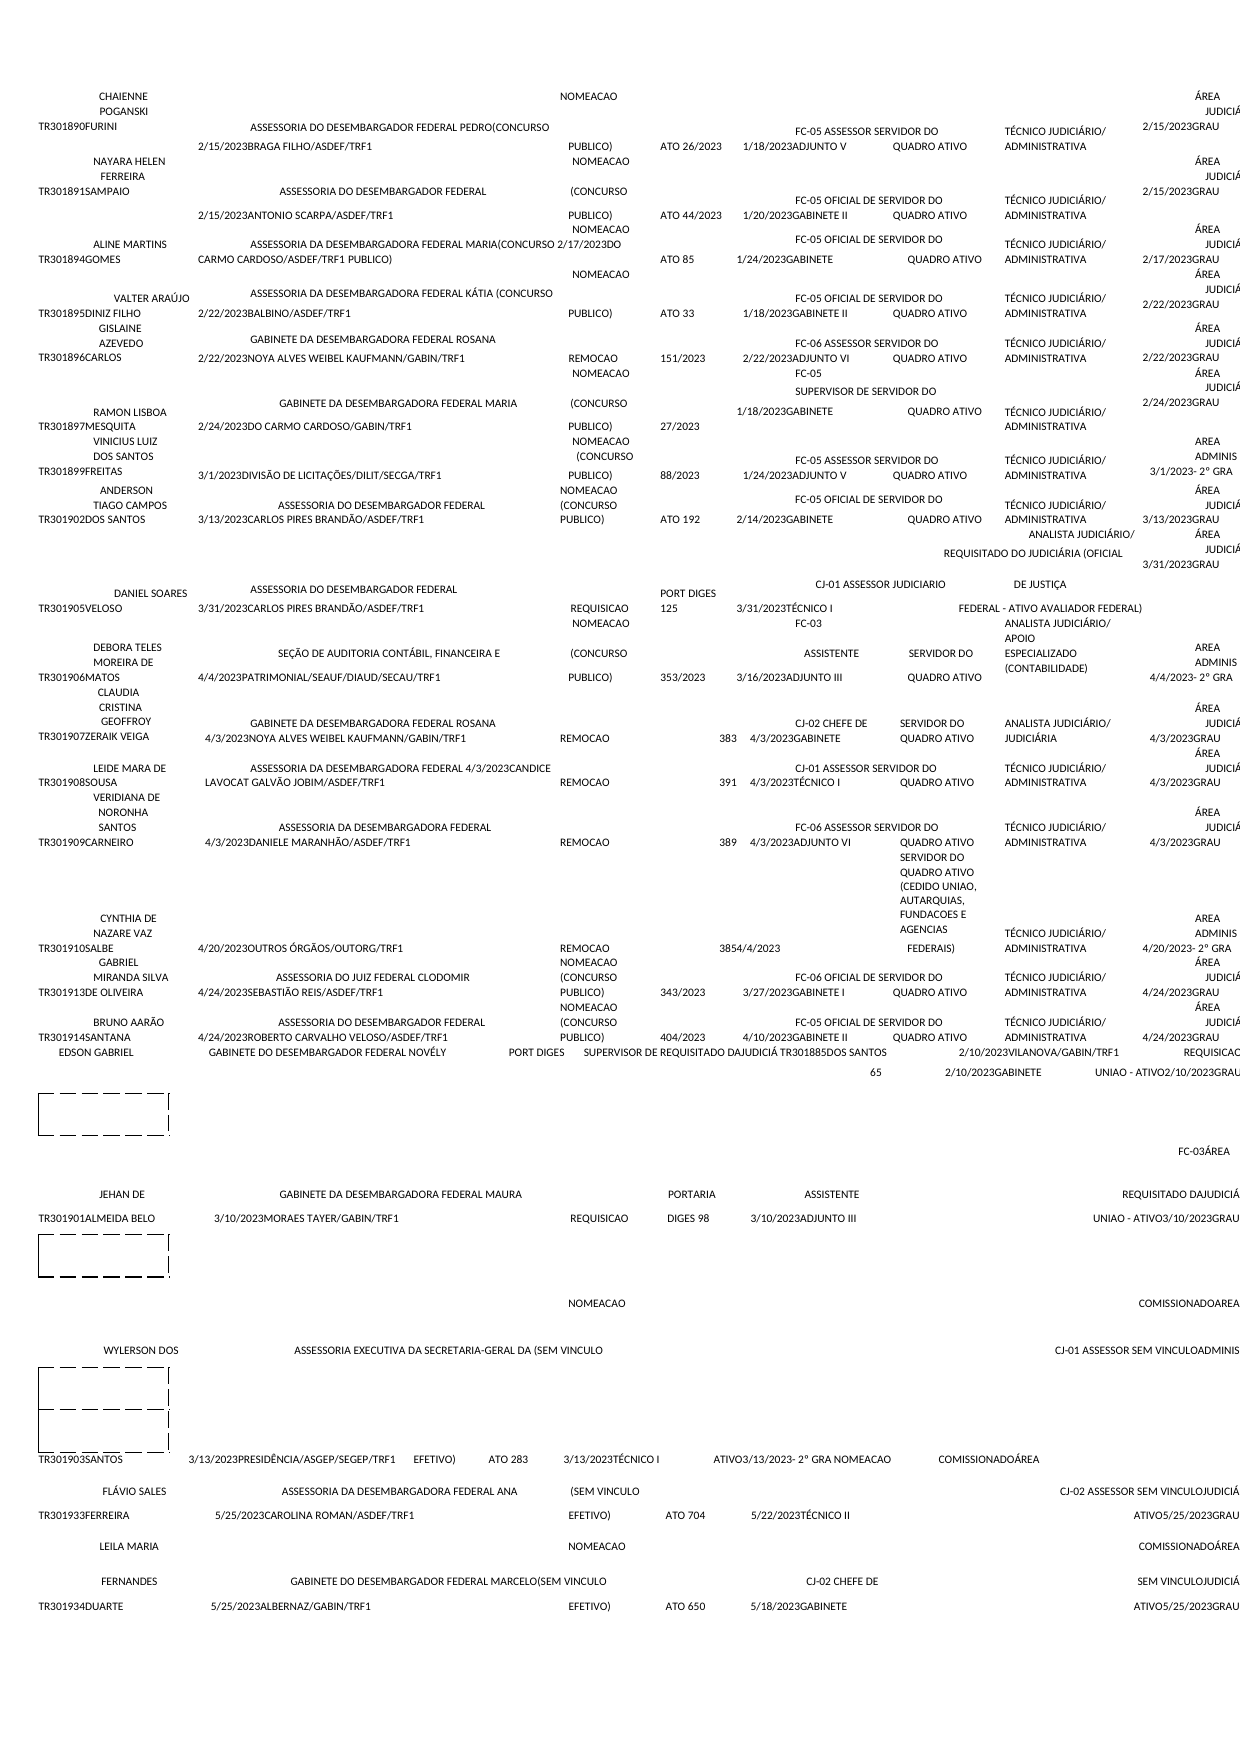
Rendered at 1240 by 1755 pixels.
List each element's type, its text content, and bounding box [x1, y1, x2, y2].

table_cell FC-05 OFICIAL DE SERVIDOR DO 4/10/2023GABINETE II QUADRO ATIVO [736, 1000, 1004, 1045]
table_cell CJ-02 CHEFE DE SERVIDOR DO 4/3/2023GABINETE QUADRO ATIVO [736, 685, 1004, 746]
table_cell VALTER ARAÚJO TR301895DINIZ FILHO [38, 267, 198, 321]
table_cell ÁREA JUDICIÁ 2/15/2023GRAU [1143, 89, 1240, 154]
table_cell ÁREA JUDICIÁ 2/22/2023GRAU [1143, 267, 1240, 321]
table_cell AREA ADMINIS 4/4/2023- 2º GRA [1143, 616, 1240, 685]
table_cell GABINETE DA DESEMBARGADORA FEDERAL ROSANA [198, 685, 660, 731]
table_cell DEBORA TELES MOREIRA DE TR301906MATOS [38, 616, 198, 685]
table_cell TÉCNICO JUDICIÁRIO/ ADMINISTRATIVA [1005, 850, 1142, 956]
table_cell TÉCNICO JUDICIÁRIO/ ADMINISTRATIVA [1005, 89, 1142, 154]
table_cell GABINETE DA DESEMBARGADORA FEDERAL ROSANA 2/22/2023NOYA ALVES WEIBEL KAUFMANN/GABIN/TRF1 REMOCAO [198, 321, 660, 366]
table_cell FC-05 SUPERVISOR DE SERVIDOR DO 1/18/2023GABINETE QUADRO ATIVO [736, 366, 1004, 434]
table_cell FC-05 OFICIAL DE SERVIDOR DO 1/20/2023GABINETE II QUADRO ATIVO [736, 154, 1004, 223]
table_cell REMOCAO [560, 731, 660, 746]
table_cell 385 [660, 850, 736, 956]
table_cell REMOCAO [560, 850, 660, 956]
table_cell [198, 89, 560, 120]
table_cell CJ-01 ASSESSOR SERVIDOR DO 4/3/2023TÉCNICO I QUADRO ATIVO [736, 746, 1004, 791]
table_header [39, 1367, 169, 1409]
table_header ASSESSORIA DO DESEMBARGADOR FEDERAL 3/13/2023CARLOS PIRES BRANDÃO/ASDEF/TRF1 [198, 483, 560, 528]
table_cell [39, 1409, 169, 1452]
text TR301903SANTOS 3/13/2023PRESIDÊNCIA/ASGEP/SEGEP/TRF1 EFETIVO) ATO 283 3/13/2023TÉCNICO I ATIVO3/13/2023- 2º GRA NOMEACAO COMISSIONADOÁREA [38, 1453, 1239, 1467]
table_cell FC-05 ASSESSOR SERVIDOR DO 1/18/2023ADJUNTO V QUADRO ATIVO [736, 89, 1004, 154]
table_cell TÉCNICO JUDICIÁRIO/ ADMINISTRATIVA [1005, 154, 1142, 223]
table_cell ATO 33 [660, 267, 736, 321]
table_cell ASSESSORIA DO DESEMBARGADOR FEDERAL 4/24/2023ROBERTO CARVALHO VELOSO/ASDEF/TRF1 [198, 1000, 560, 1045]
table_cell 27/2023 [660, 366, 736, 434]
table_cell 4/3/2023NOYA ALVES WEIBEL KAUFMANN/GABIN/TRF1 [198, 731, 560, 746]
table_cell FC-06 OFICIAL DE SERVIDOR DO 3/27/2023GABINETE I QUADRO ATIVO [736, 956, 1004, 1000]
table_cell LEIDE MARA DE TR301908SOUSA [38, 746, 198, 791]
table_cell NOMEACAO (CONCURSO 3/1/2023DIVISÃO DE LICITAÇÕES/DILIT/SECGA/TRF1 PUBLICO) [198, 435, 660, 483]
table_cell NAYARA HELEN FERREIRA TR301891SAMPAIO [38, 154, 198, 223]
table_cell ASSESSORIA DA DESEMBARGADORA FEDERAL 4/3/2023CANDICE LAVOCAT GALVÃO JOBIM/ASDEF/TRF1 [198, 746, 560, 791]
table_cell VERIDIANA DE NORONHA SANTOS TR301909CARNEIRO [38, 791, 198, 850]
subtitle EDSON GABRIEL GABINETE DO DESEMBARGADOR FEDERAL NOVÉLY PORT DIGES SUPERVISOR DE REQUISITADO DAJUDICIÁ TR301885DOS SANTOS 2/10/2023VILANOVA/GABIN/TRF1 REQUISICAO 65 2/10/2023GABINETE UNIAO - ATIVO2/10/2023GRAU [38, 1045, 1240, 1079]
table_cell FC-05 OFICIAL DE SERVIDOR DO 1/24/2023GABINETE QUADRO ATIVO [736, 223, 1004, 267]
table_cell NOMEACAO ASSESSORIA DO DESEMBARGADOR FEDERAL (CONCURSO 2/15/2023ANTONIO SCARPA/ASDEF/TRF1 PUBLICO) [198, 154, 660, 223]
table_cell REMOCAO [560, 791, 660, 850]
table_header ATO 192 [660, 483, 736, 528]
table_cell FC-03 ASSISTENTE SERVIDOR DO 3/16/2023ADJUNTO III QUADRO ATIVO [736, 616, 1004, 685]
table_cell RAMON LISBOA TR301897MESQUITA [38, 366, 198, 434]
table_cell ÁREA JUDICIÁ 4/24/2023GRAU [1143, 956, 1240, 1000]
table_cell NOMEACAO [560, 89, 660, 120]
table_header TÉCNICO JUDICIÁRIO/ ADMINISTRATIVA [1005, 483, 1142, 528]
table_cell GABRIEL MIRANDA SILVA TR301913DE OLIVEIRA [38, 956, 198, 1000]
table_cell FC-05 OFICIAL DE SERVIDOR DO 1/18/2023GABINETE II QUADRO ATIVO [736, 267, 1004, 321]
table_header PORT DIGES 125 [660, 528, 736, 616]
subtitle FC-03ÁREA [38, 1144, 1229, 1158]
table_cell NOMEACAO ASSESSORIA DA DESEMBARGADORA FEDERAL KÁTIA (CONCURSO 2/22/2023BALBINO/ASDEF/TRF1 PUBLICO) [198, 267, 660, 321]
table_cell TÉCNICO JUDICIÁRIO/ ADMINISTRATIVA [1005, 223, 1142, 267]
table_header DANIEL SOARES TR301905VELOSO [38, 528, 198, 616]
table_cell TÉCNICO JUDICIÁRIO/ ADMINISTRATIVA [1005, 267, 1142, 321]
table_cell ÁREA JUDICIÁ 4/24/2023GRAU [1143, 1000, 1240, 1045]
table_cell 404/2023 [660, 1000, 736, 1045]
text FLÁVIO SALES ASSESSORIA DA DESEMBARGADORA FEDERAL ANA (SEM VINCULO CJ-02 ASSESSOR SEM VINCULOJUDICIÁ [38, 1473, 1239, 1501]
table_cell ÁREA JUDICIÁ 4/3/2023GRAU [1143, 746, 1240, 791]
table_header FC-05 OFICIAL DE SERVIDOR DO 2/14/2023GABINETE QUADRO ATIVO [736, 483, 1004, 528]
table_cell CYNTHIA DE NAZARE VAZ TR301910SALBE [38, 850, 198, 956]
table_header NOMEACAO (CONCURSO PUBLICO) [560, 483, 660, 528]
table_cell AREA ADMINIS 4/20/2023- 2º GRA [1143, 850, 1240, 956]
text TR301933FERREIRA 5/25/2023CAROLINA ROMAN/ASDEF/TRF1 EFETIVO) ATO 704 5/22/2023TÉCNICO II ATIVO5/25/2023GRAU [38, 1508, 1239, 1522]
table_cell 4/20/2023OUTROS ÓRGÃOS/OUTORG/TRF1 [198, 850, 560, 956]
table_cell ASSESSORIA DO DESEMBARGADOR FEDERAL PEDRO(CONCURSO 2/15/2023BRAGA FILHO/ASDEF/TRF1 PUBLICO) [198, 120, 660, 154]
table_cell ÁREA JUDICIÁ 4/3/2023GRAU [1143, 791, 1240, 850]
table_cell ÁREA JUDICIÁ 2/24/2023GRAU [1143, 366, 1240, 434]
table_cell 151/2023 [660, 321, 736, 366]
table_cell ATO 85 [660, 223, 736, 267]
table_header ANALISTA JUDICIÁRIO/ REQUISITADO DO JUDICIÁRIA (OFICIAL CJ-01 ASSESSOR JUDICIARIO DE JUSTIÇA 3/31/2023TÉCNICO I FEDERAL - ATIVO AVALIADOR FEDERAL) [736, 528, 1142, 616]
table_cell ÁREA JUDICIÁ 2/15/2023GRAU [1143, 154, 1240, 223]
table_cell FC-06 ASSESSOR SERVIDOR DO 2/22/2023ADJUNTO VI QUADRO ATIVO [736, 321, 1004, 366]
table_cell TÉCNICO JUDICIÁRIO/ ADMINISTRATIVA [1005, 956, 1142, 1000]
table_cell ÁREA JUDICIÁ 4/3/2023GRAU [1143, 685, 1240, 746]
table_cell TÉCNICO JUDICIÁRIO/ ADMINISTRATIVA [1005, 366, 1142, 434]
table_cell TÉCNICO JUDICIÁRIO/ ADMINISTRATIVA [1005, 435, 1142, 483]
table_cell CHAIENNE POGANSKI TR301890FURINI [38, 89, 198, 154]
table_cell REMOCAO [560, 746, 660, 791]
table_cell NOMEACAO (CONCURSO PUBLICO) [560, 956, 660, 1000]
subtitle WYLERSON DOS ASSESSORIA EXECUTIVA DA SECRETARIA-GERAL DA (SEM VINCULO CJ-01 ASSESSOR SEM VINCULOADMINIS [38, 1332, 1240, 1360]
table_cell 383 [660, 685, 736, 746]
text TR301934DUARTE 5/25/2023ALBERNAZ/GABIN/TRF1 EFETIVO) ATO 650 5/18/2023GABINETE ATIVO5/25/2023GRAU [38, 1599, 1239, 1613]
table_cell NOMEACAO SEÇÃO DE AUDITORIA CONTÁBIL, FINANCEIRA E (CONCURSO 4/4/2023PATRIMONIAL/SEAUF/DIAUD/SECAU/TRF1 PUBLICO) [198, 616, 660, 685]
text JEHAN DE GABINETE DA DESEMBARGADORA FEDERAL MAURA PORTARIA ASSISTENTE REQUISITADO DAJUDICIÁ [38, 1176, 1240, 1204]
table_cell ANALISTA JUDICIÁRIO/ JUDICIÁRIA [1005, 685, 1142, 746]
table_cell NOMEACAO (CONCURSO PUBLICO) [560, 1000, 660, 1045]
table_cell SERVIDOR DO QUADRO ATIVO (CEDIDO UNIAO, AUTARQUIAS, FUNDACOES E AGENCIAS 4/4/2023 FEDERAIS) [736, 850, 1004, 956]
table_cell TÉCNICO JUDICIÁRIO/ ADMINISTRATIVA [1005, 321, 1142, 366]
table_cell 88/2023 [660, 435, 736, 483]
text TR301901ALMEIDA BELO 3/10/2023MORAES TAYER/GABIN/TRF1 REQUISICAO DIGES 98 3/10/2023ADJUNTO III UNIAO - ATIVO3/10/2023GRAU [38, 1211, 1239, 1225]
table_cell VINICIUS LUIZ DOS SANTOS TR301899FREITAS [38, 435, 198, 483]
table_cell GISLAINE AZEVEDO TR301896CARLOS [38, 321, 198, 366]
table_cell 343/2023 [660, 956, 736, 1000]
table_cell ANALISTA JUDICIÁRIO/ APOIO ESPECIALIZADO (CONTABILIDADE) [1005, 616, 1142, 685]
table_cell FC-06 ASSESSOR SERVIDOR DO 4/3/2023ADJUNTO VI QUADRO ATIVO [736, 791, 1004, 850]
table_header ANDERSON TIAGO CAMPOS TR301902DOS SANTOS [38, 483, 198, 528]
table_cell ATO 26/2023 [660, 89, 736, 154]
table_cell NOMEACAO GABINETE DA DESEMBARGADORA FEDERAL MARIA (CONCURSO 2/24/2023DO CARMO CARDOSO/GABIN/TRF1 PUBLICO) [198, 366, 660, 434]
table_cell 391 [660, 746, 736, 791]
table_cell ÁREA JUDICIÁ 2/17/2023GRAU [1143, 223, 1240, 267]
table_cell TÉCNICO JUDICIÁRIO/ ADMINISTRATIVA [1005, 1000, 1142, 1045]
table_cell FC-05 ASSESSOR SERVIDOR DO 1/24/2023ADJUNTO V QUADRO ATIVO [736, 435, 1004, 483]
table_cell TÉCNICO JUDICIÁRIO/ ADMINISTRATIVA [1005, 791, 1142, 850]
table_cell ASSESSORIA DA DESEMBARGADORA FEDERAL 4/3/2023DANIELE MARANHÃO/ASDEF/TRF1 [198, 791, 560, 850]
table_header [39, 1234, 169, 1276]
table_cell CLAUDIA CRISTINA GEOFFROY TR301907ZERAIK VEIGA [38, 685, 198, 746]
table_header ÁREA JUDICIÁ 3/13/2023GRAU [1143, 483, 1240, 528]
table_cell 353/2023 [660, 616, 736, 685]
table_cell ATO 44/2023 [660, 154, 736, 223]
table_cell ÁREA JUDICIÁ 2/22/2023GRAU [1143, 321, 1240, 366]
text LEILA MARIA NOMEACAO COMISSIONADOÁREA [38, 1528, 1239, 1556]
table_cell AREA ADMINIS 3/1/2023- 2º GRA [1143, 435, 1240, 483]
table_header [39, 1093, 169, 1135]
table_cell ASSESSORIA DO JUIZ FEDERAL CLODOMIR 4/24/2023SEBASTIÃO REIS/ASDEF/TRF1 [198, 956, 560, 1000]
table_cell ALINE MARTINS TR301894GOMES [38, 223, 198, 267]
text FERNANDES GABINETE DO DESEMBARGADOR FEDERAL MARCELO(SEM VINCULO CJ-02 CHEFE DE SEM VINCULOJUDICIÁ [38, 1563, 1239, 1591]
table_cell TÉCNICO JUDICIÁRIO/ ADMINISTRATIVA [1005, 746, 1142, 791]
table_header ÁREA JUDICIÁ 3/31/2023GRAU [1143, 528, 1240, 616]
table_cell 389 [660, 791, 736, 850]
table_cell BRUNO AARÃO TR301914SANTANA [38, 1000, 198, 1045]
table_header ASSESSORIA DO DESEMBARGADOR FEDERAL 3/31/2023CARLOS PIRES BRANDÃO/ASDEF/TRF1 REQUISICAO [198, 528, 660, 616]
subtitle NOMEACAO COMISSIONADOAREA [38, 1286, 1239, 1314]
table_cell NOMEACAO ASSESSORIA DA DESEMBARGADORA FEDERAL MARIA(CONCURSO 2/17/2023DO CARMO CARDOSO/ASDEF/TRF1 PUBLICO) [198, 223, 660, 267]
